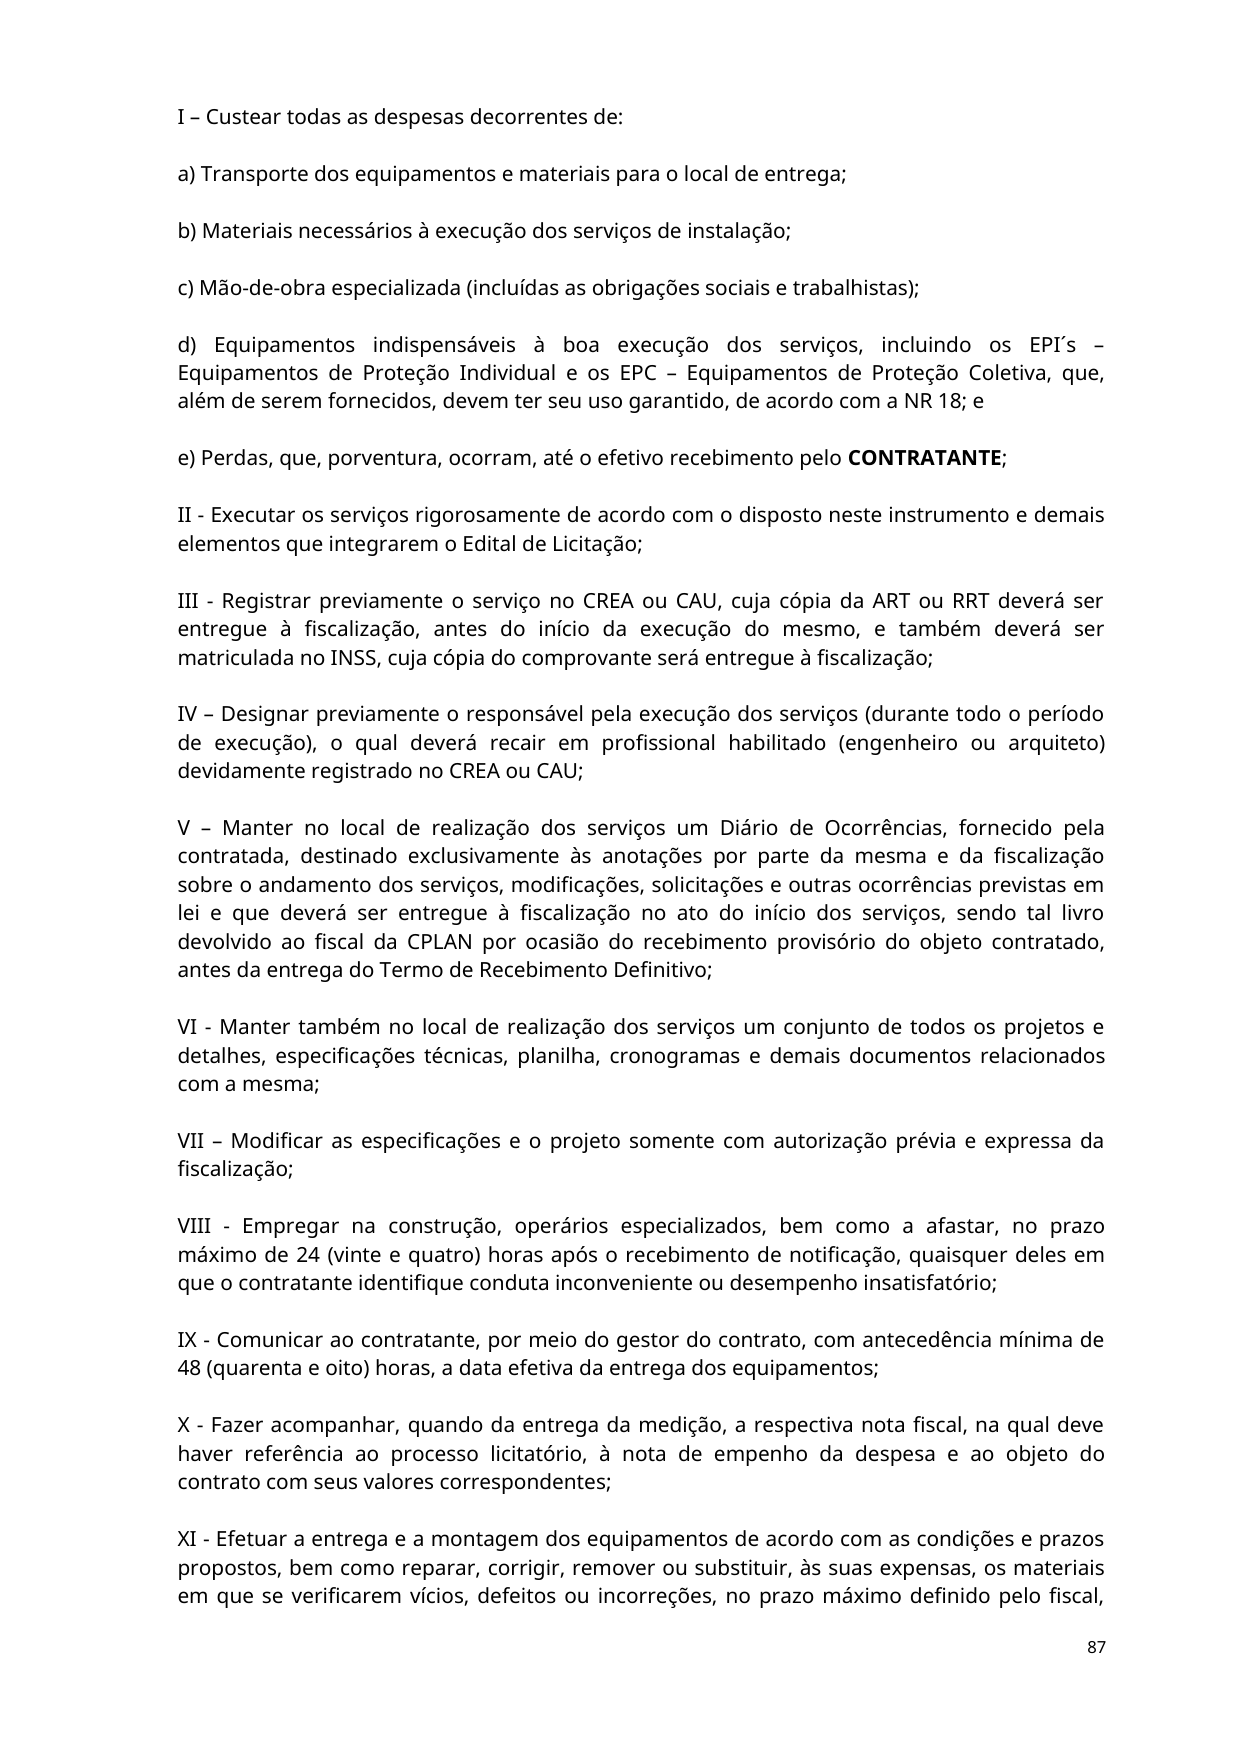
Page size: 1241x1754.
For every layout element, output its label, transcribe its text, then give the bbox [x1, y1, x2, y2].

text VI - Manter também no local de realização dos serviços um conjunto de todos os projetos e detalhes, especificações técnicas, planilha, cronogramas e demais documentos relacionados com a mesma; [177, 1012, 1106, 1098]
text III - Registrar previamente o serviço no CREA ou CAU, cuja cópia da ART ou RRT deverá ser entregue à fiscalização, antes do início da execução do mesmo, e também deverá ser matriculada no INSS, cuja cópia do comprovante será entregue à fiscalização; [177, 586, 1106, 671]
text b) Materiais necessários à execução dos serviços de instalação; [177, 216, 1106, 244]
text IV – Designar previamente o responsável pela execução dos serviços (durante todo o período de execução), o qual deverá recair em profissional habilitado (engenheiro ou arquiteto) devidamente registrado no CREA ou CAU; [177, 699, 1106, 785]
text IX - Comunicar ao contratante, por meio do gestor do contrato, com antecedência mínima de 48 (quarenta e oito) horas, a data efetiva da entrega dos equipamentos; [177, 1325, 1106, 1382]
text e) Perdas, que, porventura, ocorram, até o efetivo recebimento pelo CONTRATANTE; [177, 443, 1106, 472]
text c) Mão-de-obra especializada (incluídas as obrigações sociais e trabalhistas); [177, 273, 1106, 301]
text XI - Efetuar a entrega e a montagem dos equipamentos de acordo com as condições e prazos propostos, bem como reparar, corrigir, remover ou substituir, às suas expensas, os materiais em que se verificarem vícios, defeitos ou incorreções, no prazo máximo definido pelo fiscal, [177, 1524, 1106, 1609]
text I – Custear todas as despesas decorrentes de: [177, 102, 1106, 131]
text X - Fazer acompanhar, quando da entrega da medição, a respectiva nota fiscal, na qual deve haver referência ao processo licitatório, à nota de empenho da despesa e ao objeto do contrato com seus valores correspondentes; [177, 1410, 1106, 1496]
text II - Executar os serviços rigorosamente de acordo com o disposto neste instrumento e demais elementos que integrarem o Edital de Licitação; [177, 500, 1106, 557]
text d) Equipamentos indispensáveis à boa execução dos serviços, incluindo os EPI´s – Equipamentos de Proteção Individual e os EPC – Equipamentos de Proteção Coletiva, que, além de serem fornecidos, devem ter seu uso garantido, de acordo com a NR 18; e [177, 330, 1106, 415]
text V – Manter no local de realização dos serviços um Diário de Ocorrências, fornecido pela contratada, destinado exclusivamente às anotações por parte da mesma e da fiscalização sobre o andamento dos serviços, modificações, solicitações e outras ocorrências previstas em lei e que deverá ser entregue à fiscalização no ato do início dos serviços, sendo tal livro devolvido ao fiscal da CPLAN por ocasião do recebimento provisório do objeto contratado, antes da entrega do Termo de Recebimento Definitivo; [177, 813, 1106, 984]
text VII – Modificar as especificações e o projeto somente com autorização prévia e expressa da fiscalização; [177, 1126, 1106, 1183]
text VIII - Empregar na construção, operários especializados, bem como a afastar, no prazo máximo de 24 (vinte e quatro) horas após o recebimento de notificação, quaisquer deles em que o contratante identifique conduta inconveniente ou desempenho insatisfatório; [177, 1211, 1106, 1297]
text a) Transporte dos equipamentos e materiais para o local de entrega; [177, 159, 1106, 188]
